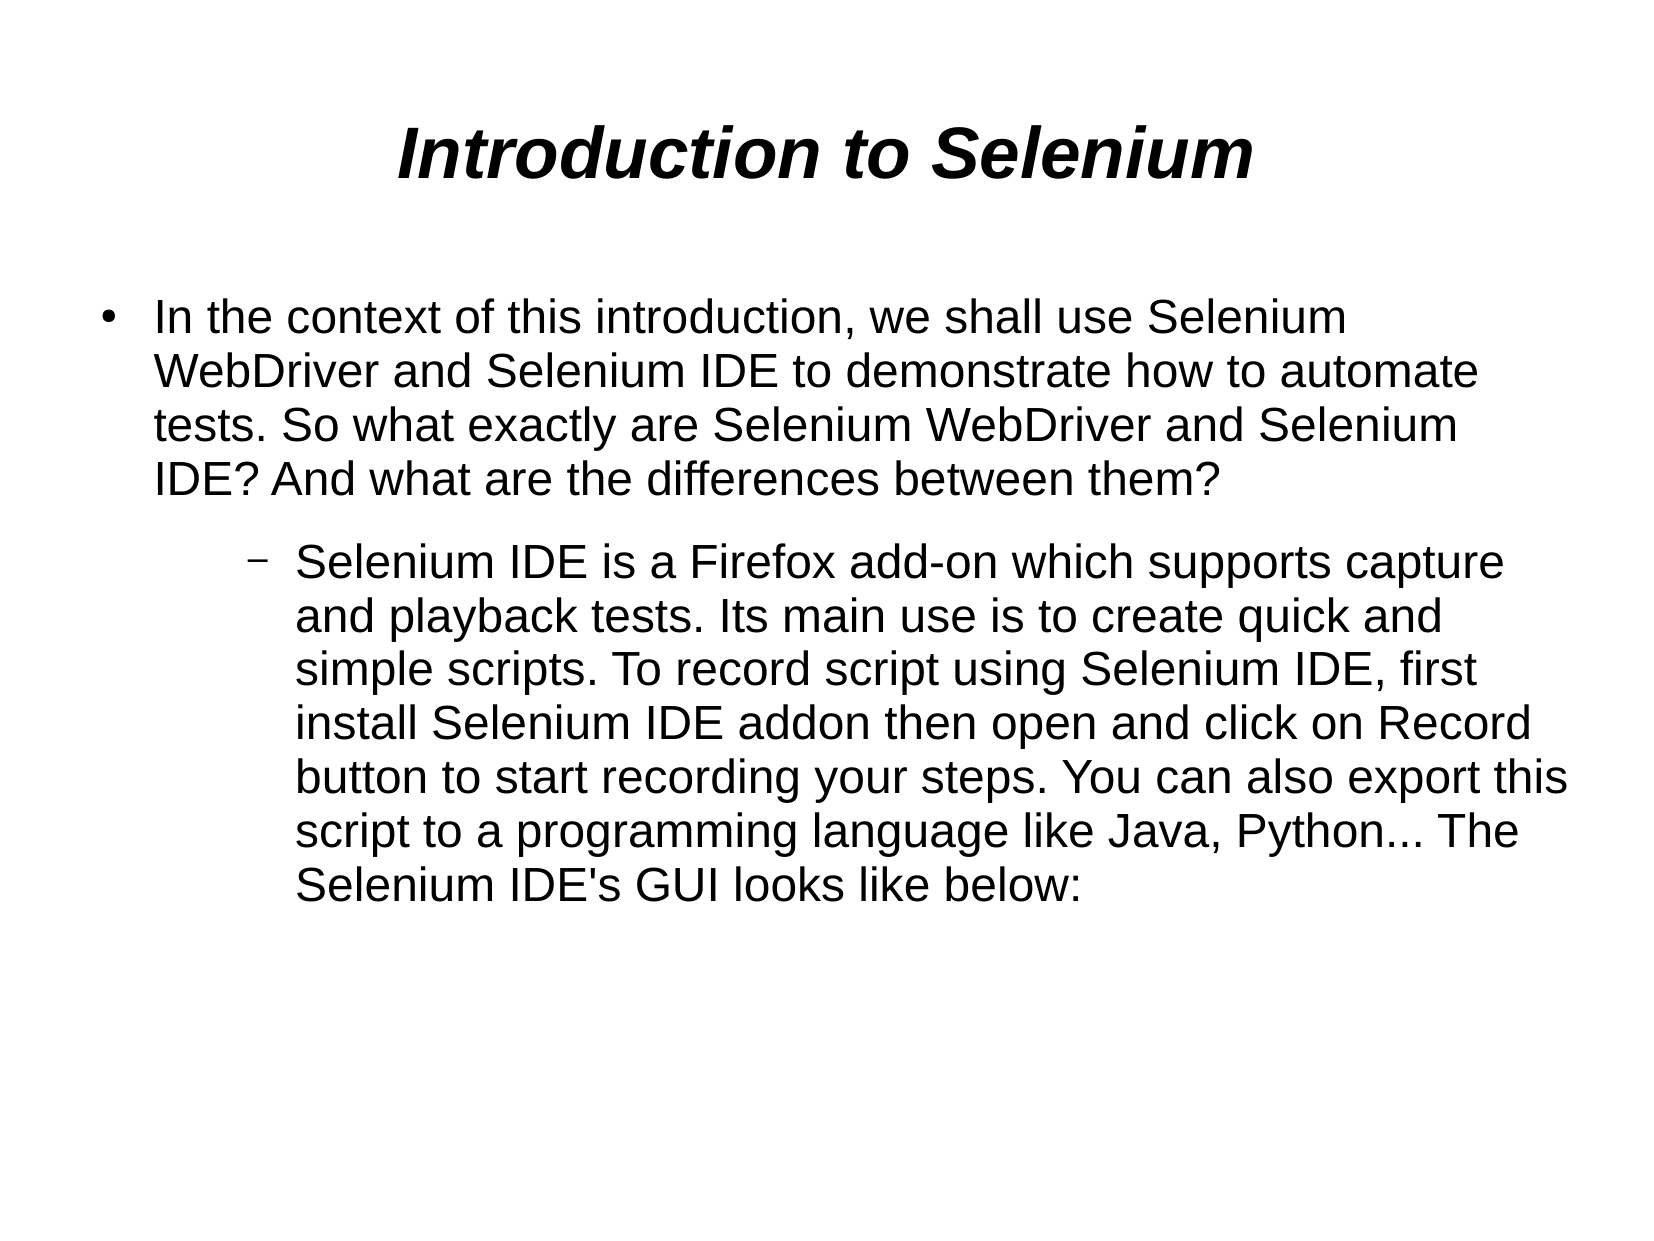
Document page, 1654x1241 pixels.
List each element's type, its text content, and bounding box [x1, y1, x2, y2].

list In the context of this introduction, we shall use Selenium WebDriver and Selenium IDE to demonstrate how to automate tests. So what exactly are Selenium WebDriver and Selenium IDE? And what are the differences between them? Selenium IDE is a Firefox add-on which supports capture and playback tests. Its main use is to create quick and simple scripts. To record script using Selenium IDE, first install Selenium IDE addon then open and click on Record button to start recording your steps. You can also export this script to a programming language like Java, Python... The Selenium IDE's GUI looks like below: [82, 290, 1571, 1109]
title Introduction to Selenium [82, 49, 1571, 257]
